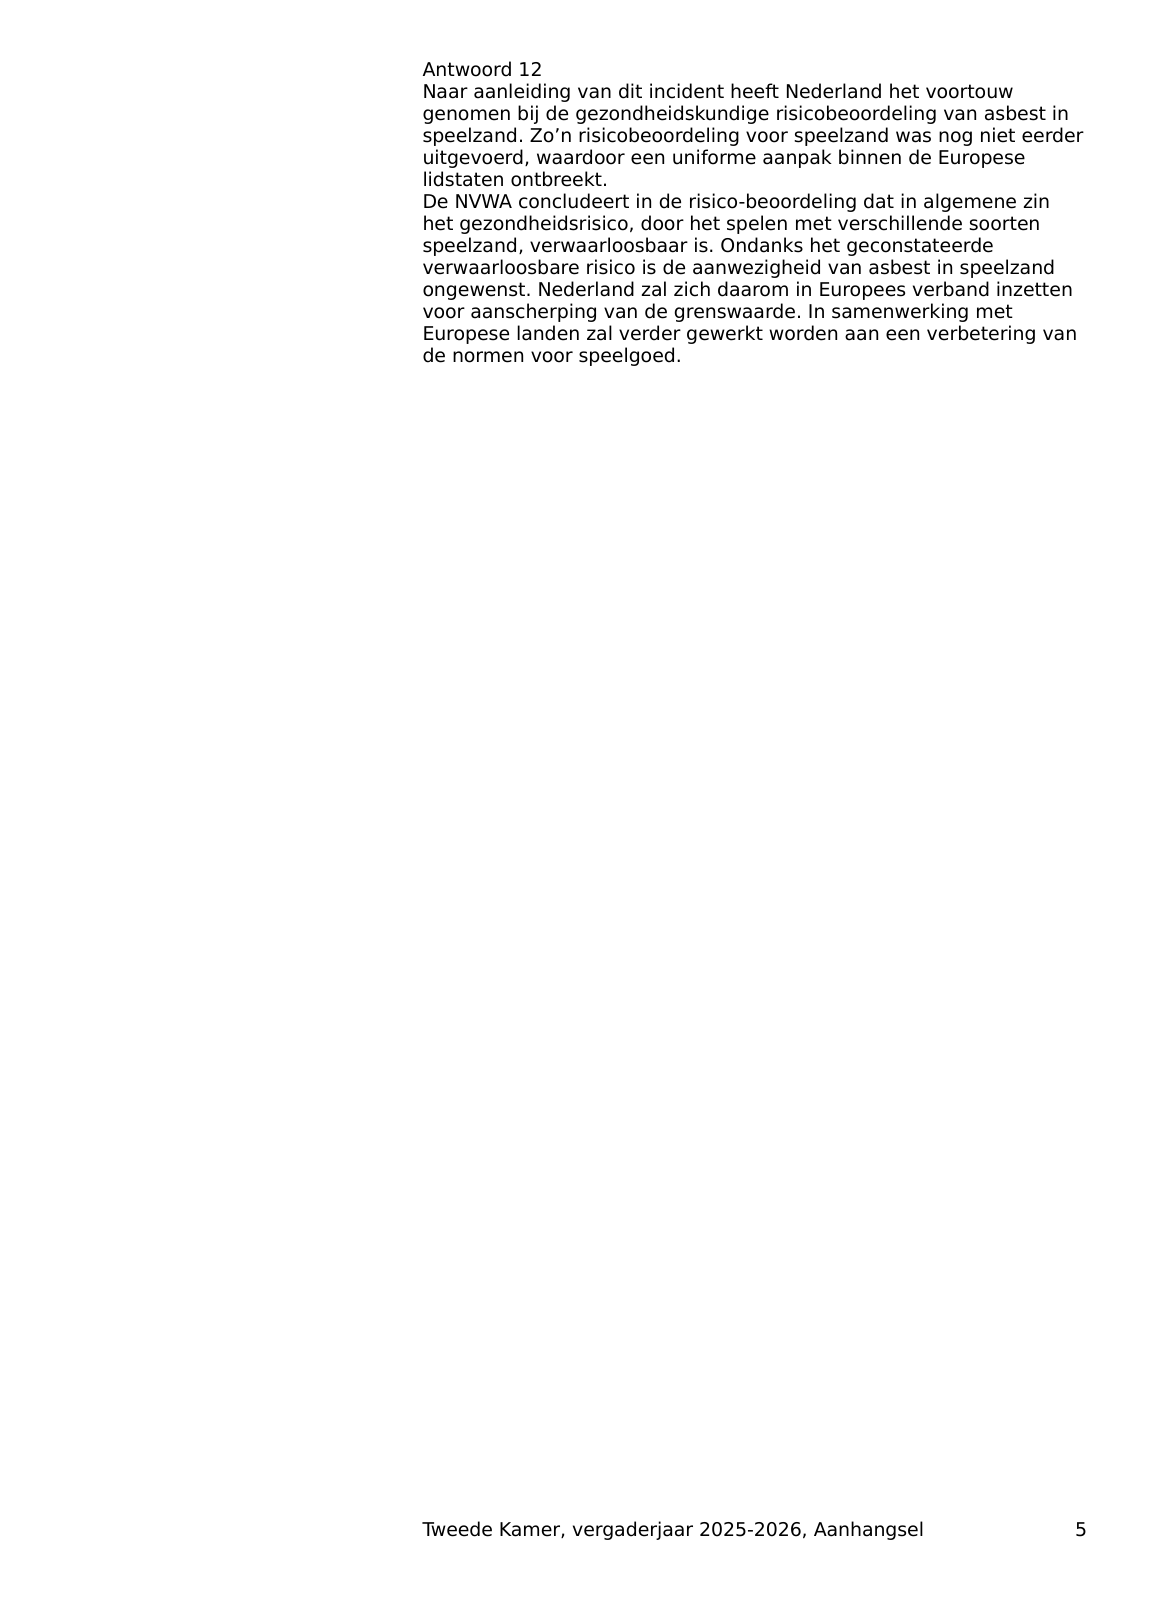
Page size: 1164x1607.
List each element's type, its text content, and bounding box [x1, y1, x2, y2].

text Antwoord 12 [422, 59, 1087, 81]
text De NVWA concludeert in de risico-beoordeling dat in algemene zin het gezondheidsrisico, door het spelen met verschillende soorten speelzand, verwaarloosbaar is. Ondanks het geconstateerde verwaarloosbare risico is de aanwezigheid van asbest in speelzand ongewenst. Nederland zal zich daarom in Europees verband inzetten voor aanscherping van de grenswaarde. In samenwerking met Europese landen zal verder gewerkt worden aan een verbetering van de normen voor speelgoed. [422, 191, 1087, 367]
text Naar aanleiding van dit incident heeft Nederland het voortouw genomen bij de gezondheidskundige risicobeoordeling van asbest in speelzand. Zo’n risicobeoordeling voor speelzand was nog niet eerder uitgevoerd, waardoor een uniforme aanpak binnen de Europese lidstaten ontbreekt. [422, 81, 1087, 191]
